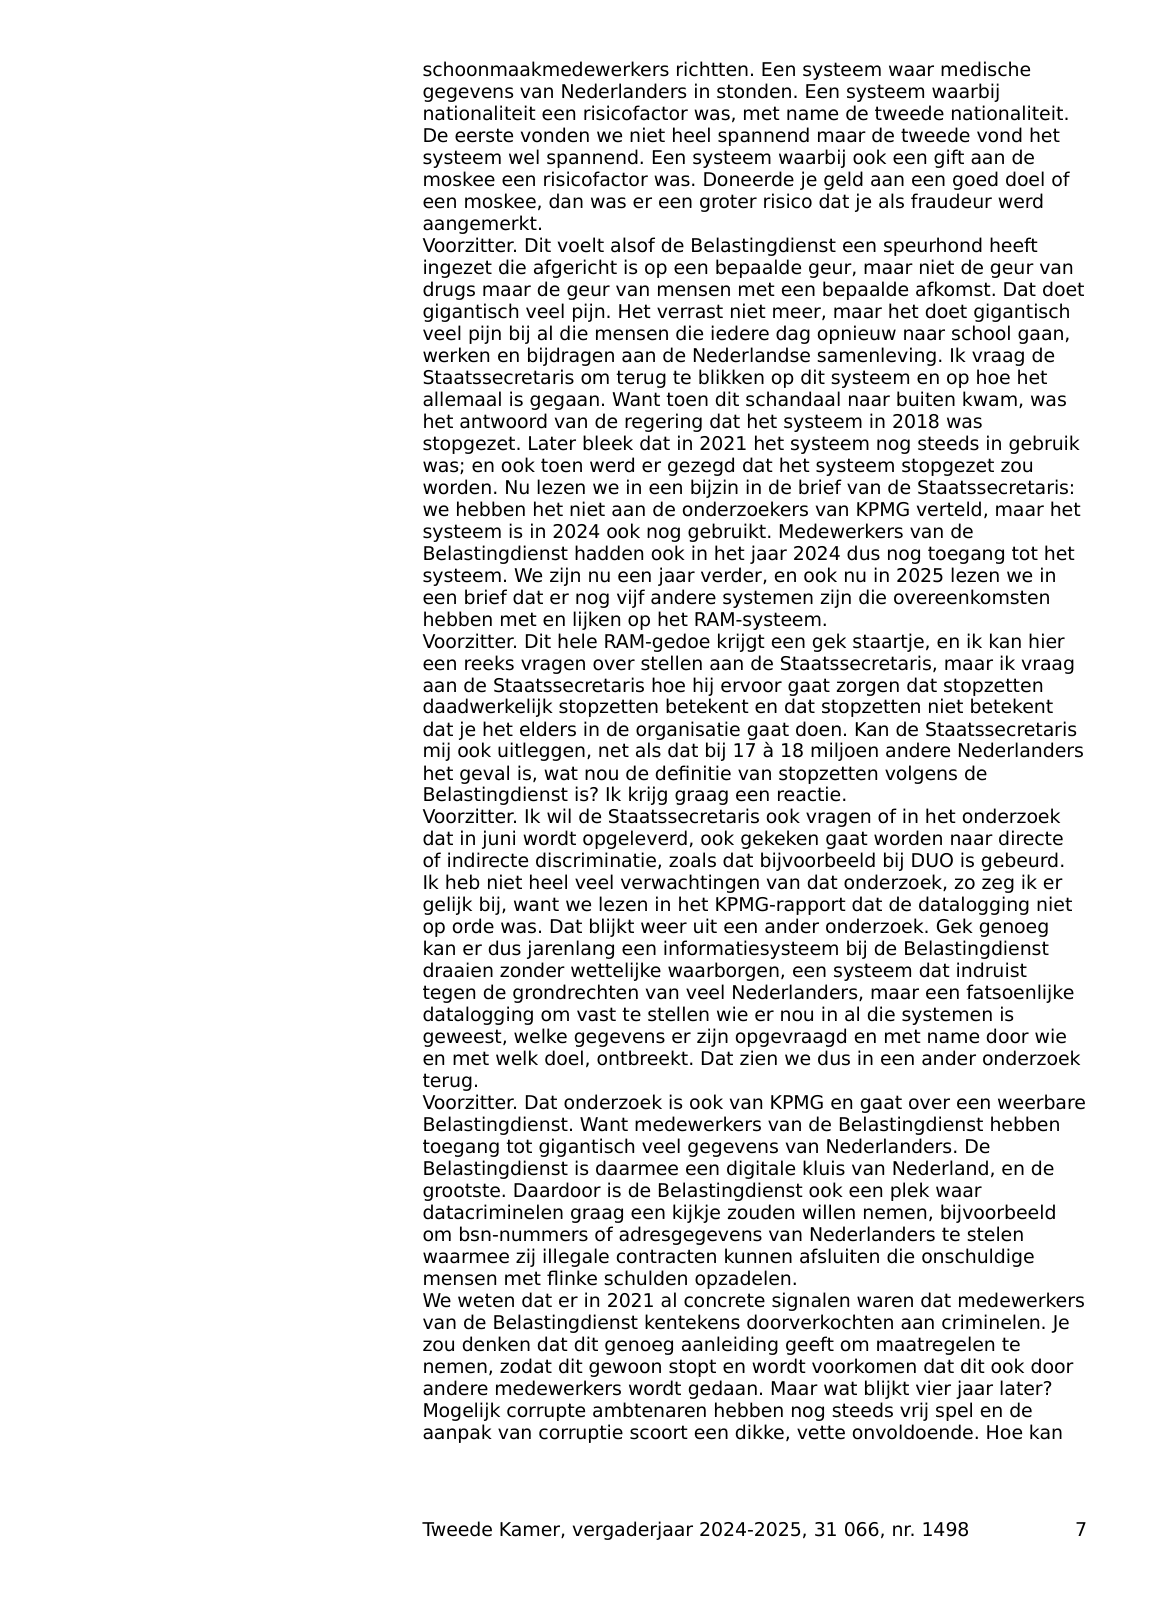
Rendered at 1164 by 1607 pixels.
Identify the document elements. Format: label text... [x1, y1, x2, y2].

text We weten dat er in 2021 al concrete signalen waren dat medewerkers van de Belastingdienst kentekens doorverkochten aan criminelen. Je zou denken dat dit genoeg aanleiding geeft om maatregelen te nemen, zodat dit gewoon stopt en wordt voorkomen dat dit ook door andere medewerkers wordt gedaan. Maar wat blijkt vier jaar later? Mogelijk corrupte ambtenaren hebben nog steeds vrij spel en de aanpak van corruptie scoort een dikke, vette onvoldoende. Hoe kan [422, 1290, 1087, 1444]
text Voorzitter. Dat onderzoek is ook van KPMG en gaat over een weerbare Belastingdienst. Want medewerkers van de Belastingdienst hebben toegang tot gigantisch veel gegevens van Nederlanders. De Belastingdienst is daarmee een digitale kluis van Nederland, en de grootste. Daardoor is de Belastingdienst ook een plek waar datacriminelen graag een kijkje zouden willen nemen, bijvoorbeeld om bsn-nummers of adresgegevens van Nederlanders te stelen waarmee zij illegale contracten kunnen afsluiten die onschuldige mensen met flinke schulden opzadelen. [422, 1092, 1087, 1290]
text Voorzitter. Dit hele RAM-gedoe krijgt een gek staartje, en ik kan hier een reeks vragen over stellen aan de Staatssecretaris, maar ik vraag aan de Staatssecretaris hoe hij ervoor gaat zorgen dat stopzetten daadwerkelijk stopzetten betekent en dat stopzetten niet betekent dat je het elders in de organisatie gaat doen. Kan de Staatssecretaris mij ook uitleggen, net als dat bij 17 à 18 miljoen andere Nederlanders het geval is, wat nou de definitie van stopzetten volgens de Belastingdienst is? Ik krijg graag een reactie. [422, 631, 1087, 806]
text schoonmaakmedewerkers richtten. Een systeem waar medische gegevens van Nederlanders in stonden. Een systeem waarbij nationaliteit een risicofactor was, met name de tweede nationaliteit. De eerste vonden we niet heel spannend maar de tweede vond het systeem wel spannend. Een systeem waarbij ook een gift aan de moskee een risicofactor was. Doneerde je geld aan een goed doel of een moskee, dan was er een groter risico dat je als fraudeur werd aangemerkt. [422, 59, 1087, 235]
text Voorzitter. Dit voelt alsof de Belastingdienst een speurhond heeft ingezet die afgericht is op een bepaalde geur, maar niet de geur van drugs maar de geur van mensen met een bepaalde afkomst. Dat doet gigantisch veel pijn. Het verrast niet meer, maar het doet gigantisch veel pijn bij al die mensen die iedere dag opnieuw naar school gaan, werken en bijdragen aan de Nederlandse samenleving. Ik vraag de Staatssecretaris om terug te blikken op dit systeem en op hoe het allemaal is gegaan. Want toen dit schandaal naar buiten kwam, was het antwoord van de regering dat het systeem in 2018 was stopgezet. Later bleek dat in 2021 het systeem nog steeds in gebruik was; en ook toen werd er gezegd dat het systeem stopgezet zou worden. Nu lezen we in een bijzin in de brief van de Staatssecretaris: we hebben het niet aan de onderzoekers van KPMG verteld, maar het systeem is in 2024 ook nog gebruikt. Medewerkers van de Belastingdienst hadden ook in het jaar 2024 dus nog toegang tot het systeem. We zijn nu een jaar verder, en ook nu in 2025 lezen we in een brief dat er nog vijf andere systemen zijn die overeenkomsten hebben met en lijken op het RAM-systeem. [422, 235, 1087, 631]
text Voorzitter. Ik wil de Staatssecretaris ook vragen of in het onderzoek dat in juni wordt opgeleverd, ook gekeken gaat worden naar directe of indirecte discriminatie, zoals dat bijvoorbeeld bij DUO is gebeurd. Ik heb niet heel veel verwachtingen van dat onderzoek, zo zeg ik er gelijk bij, want we lezen in het KPMG-rapport dat de datalogging niet op orde was. Dat blijkt weer uit een ander onderzoek. Gek genoeg kan er dus jarenlang een informatiesysteem bij de Belastingdienst draaien zonder wettelijke waarborgen, een systeem dat indruist tegen de grondrechten van veel Nederlanders, maar een fatsoenlijke datalogging om vast te stellen wie er nou in al die systemen is geweest, welke gegevens er zijn opgevraagd en met name door wie en met welk doel, ontbreekt. Dat zien we dus in een ander onderzoek terug. [422, 806, 1087, 1092]
